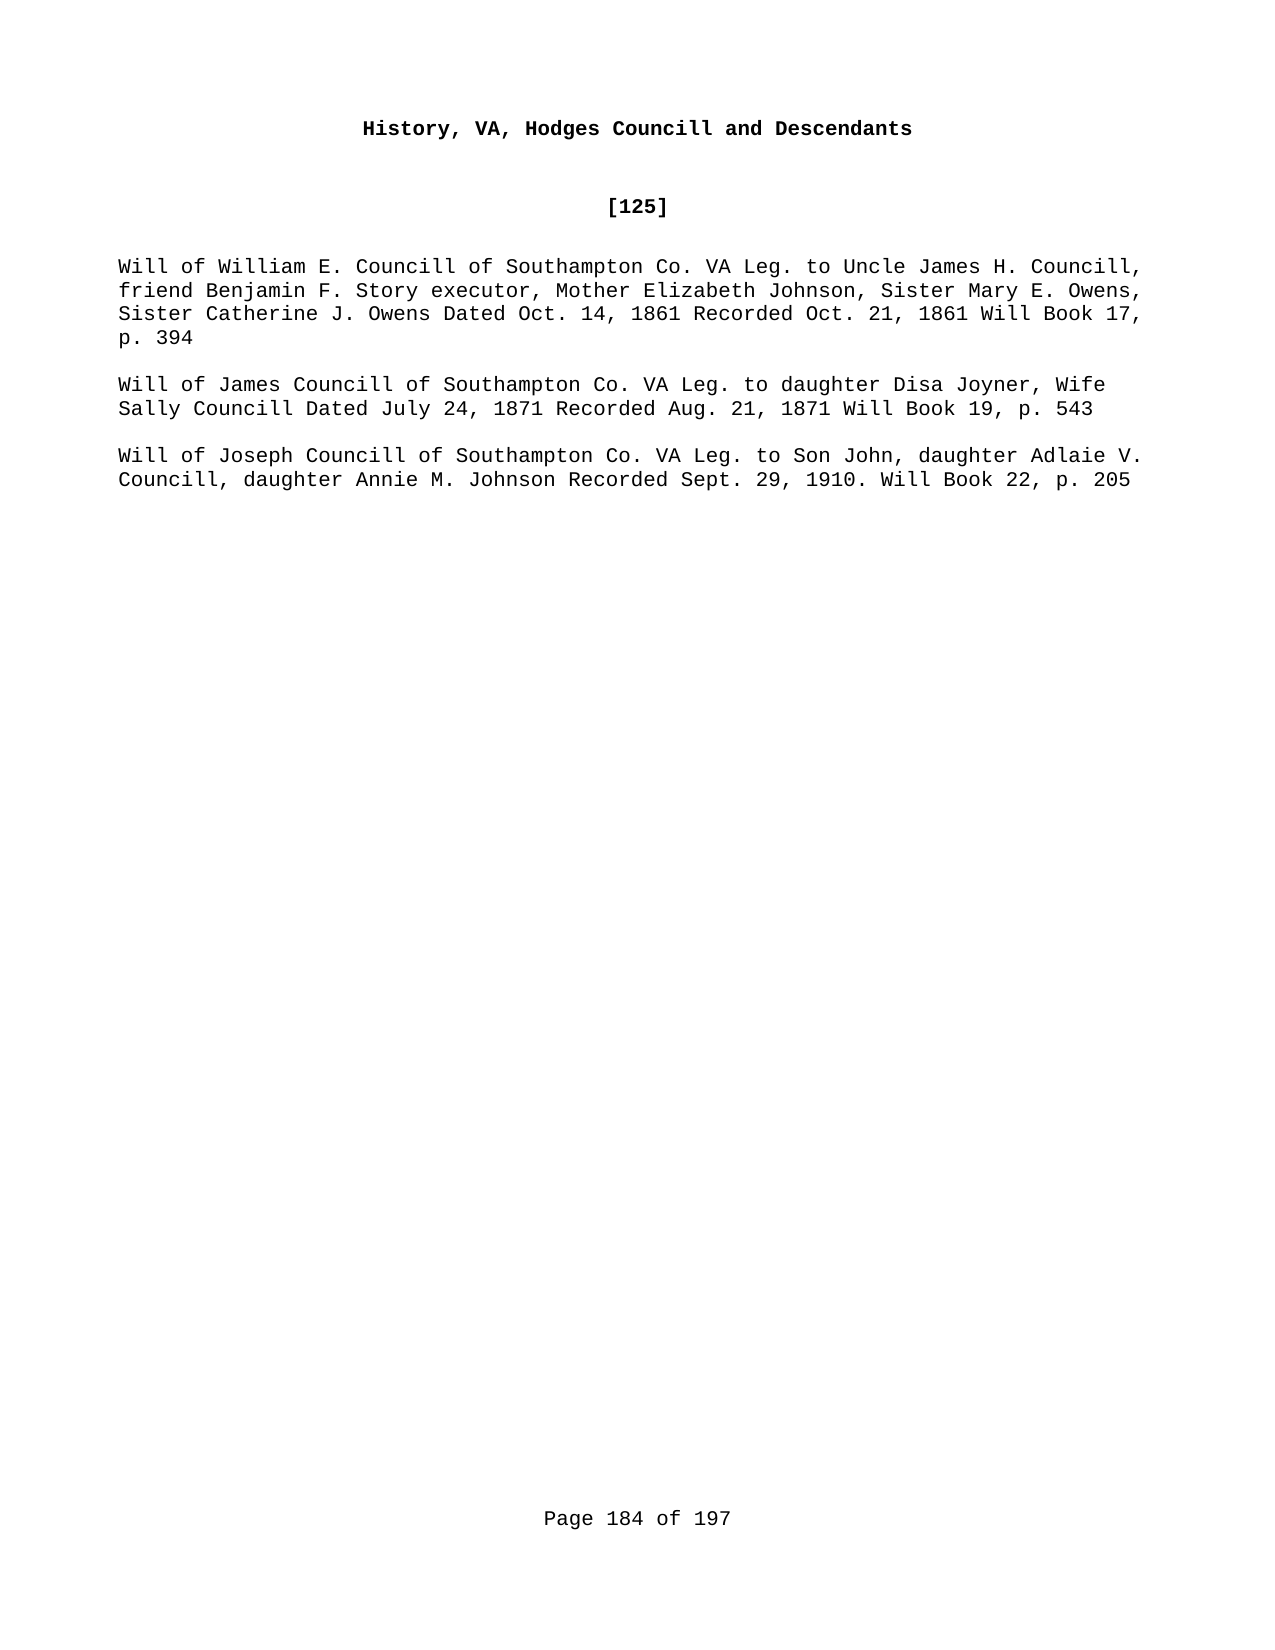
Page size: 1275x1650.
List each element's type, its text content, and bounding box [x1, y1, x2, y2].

text Will of James Councill of Southampton Co. VA Leg. to daughter Disa Joyner, Wife Sally Councill Dated July 24, 1871 Recorded Aug. 21, 1871 Will Book 19, p. 543 [118, 374, 1157, 422]
subtitle [125] [118, 196, 1157, 220]
text Will of Joseph Councill of Southampton Co. VA Leg. to Son John, daughter Adlaie V. Councill, daughter Annie M. Johnson Recorded Sept. 29, 1910. Will Book 22, p. 205 [118, 445, 1157, 492]
text Will of William E. Councill of Southampton Co. VA Leg. to Uncle James H. Councill, friend Benjamin F. Story executor, Mother Elizabeth Johnson, Sister Mary E. Owens, Sister Catherine J. Owens Dated Oct. 14, 1861 Recorded Oct. 21, 1861 Will Book 17, p. 394 [118, 256, 1157, 351]
